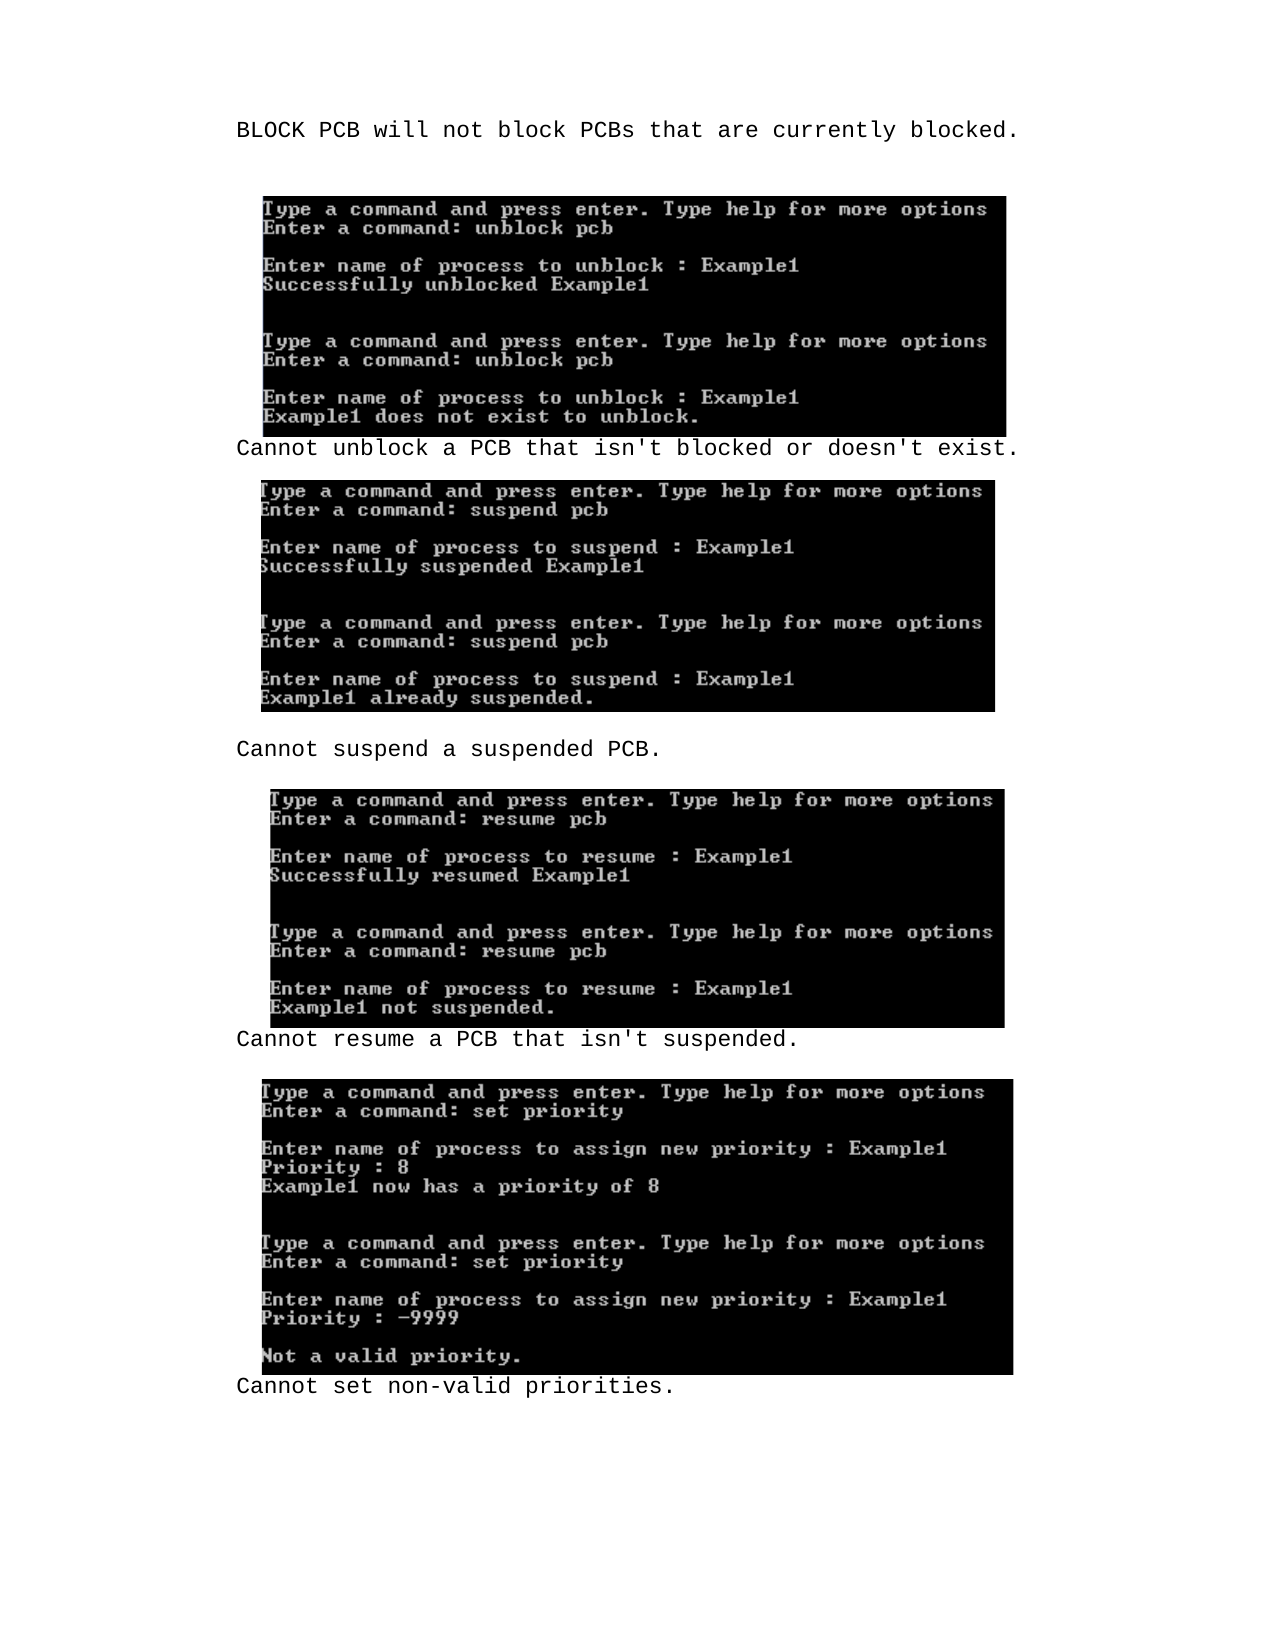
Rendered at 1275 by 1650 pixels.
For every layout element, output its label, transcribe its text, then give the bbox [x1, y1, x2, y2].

text Cannot set non-valid priorities. [118, 1375, 1157, 1400]
picture [270, 789, 1005, 1028]
text Cannot unblock a PCB that isn't blocked or doesn't exist. [118, 437, 1157, 462]
picture [261, 480, 996, 712]
picture [262, 196, 1007, 437]
text BLOCK PCB will not block PCBs that are currently blocked. [118, 118, 1157, 144]
text Cannot suspend a suspended PCB. [118, 738, 1157, 764]
text Cannot resume a PCB that isn't suspended. [118, 1028, 1157, 1053]
picture [261, 1079, 1014, 1375]
